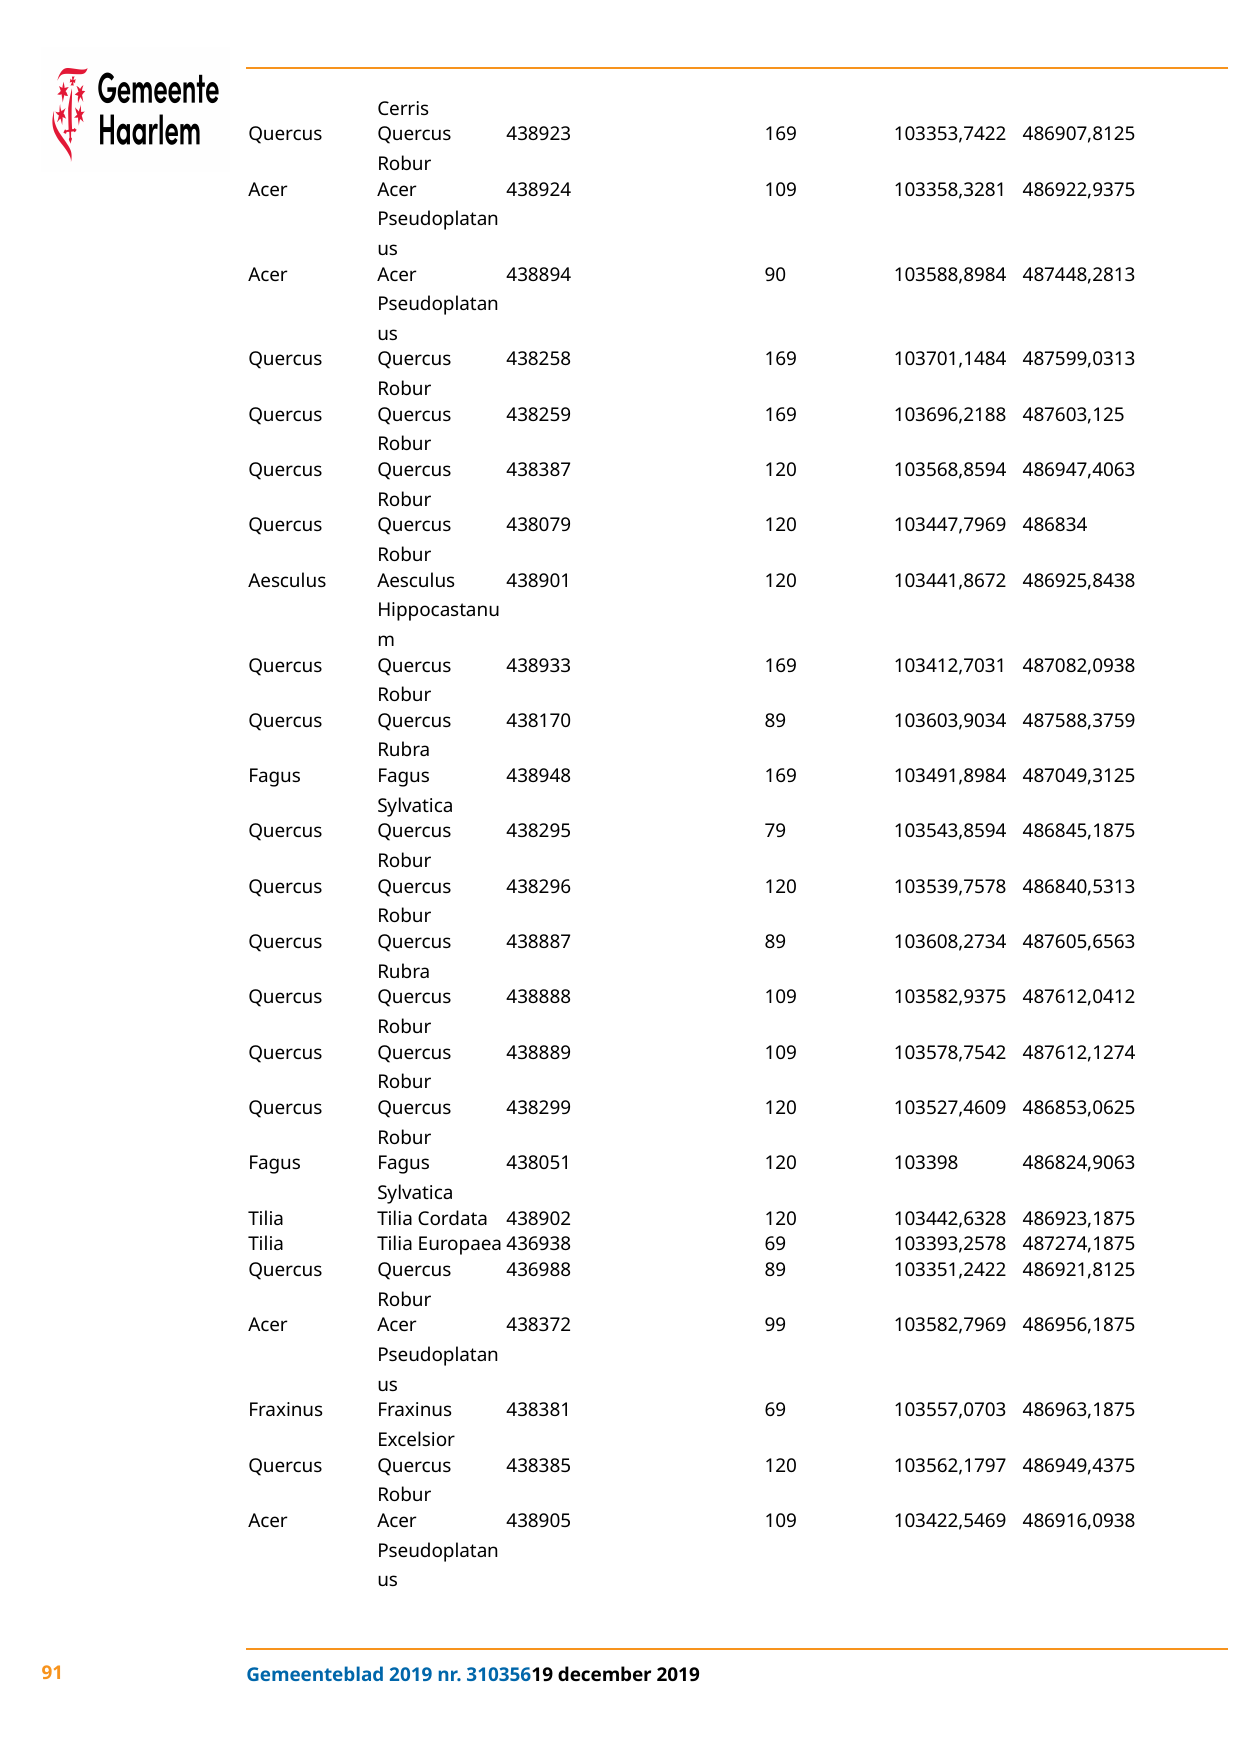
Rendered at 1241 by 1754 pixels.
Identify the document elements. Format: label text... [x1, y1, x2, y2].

table_cell 120 [764, 1205, 893, 1231]
table_cell 169 [764, 652, 893, 707]
table_cell [764, 95, 893, 121]
table_cell Quercus [248, 707, 377, 762]
table_cell [635, 1094, 764, 1149]
table_cell 120 [764, 512, 893, 567]
table_cell 438887 [506, 928, 635, 984]
table_cell Acer [248, 1312, 377, 1397]
table_cell 69 [764, 1231, 893, 1256]
table_cell 486834 [1023, 512, 1152, 567]
table_cell 438902 [506, 1205, 635, 1231]
table_cell Acer Pseudoplatanus [377, 176, 506, 261]
table_cell 486845,1875 [1023, 818, 1152, 873]
table_cell [635, 873, 764, 928]
table_cell Tilia [248, 1231, 377, 1256]
table_cell [635, 763, 764, 818]
table_cell [635, 401, 764, 456]
table_cell Fraxinus Excelsior [377, 1397, 506, 1452]
table_cell Quercus [248, 401, 377, 456]
table_cell 103582,7969 [894, 1312, 1022, 1397]
table_cell 109 [764, 176, 893, 261]
table_cell [635, 1397, 764, 1452]
table_cell 120 [764, 1452, 893, 1507]
table_cell 103447,7969 [894, 512, 1022, 567]
table_cell Quercus Robur [377, 652, 506, 707]
table_cell 120 [764, 1094, 893, 1149]
table_cell 487448,2813 [1023, 261, 1152, 346]
table_cell Aesculus Hippocastanum [377, 567, 506, 652]
table_cell [635, 652, 764, 707]
table_cell 109 [764, 1507, 893, 1592]
table_cell 103588,8984 [894, 261, 1022, 346]
table_cell 438888 [506, 984, 635, 1039]
table_cell 486921,8125 [1023, 1256, 1152, 1312]
table_cell [894, 95, 1022, 121]
table_cell 103578,7542 [894, 1039, 1022, 1094]
table_cell 486923,1875 [1023, 1205, 1152, 1231]
table_cell 169 [764, 121, 893, 176]
table_cell Acer [248, 176, 377, 261]
table_cell [635, 1150, 764, 1205]
table_cell 486963,1875 [1023, 1397, 1152, 1452]
table_cell 438385 [506, 1452, 635, 1507]
table_cell 438372 [506, 1312, 635, 1397]
table_cell 89 [764, 928, 893, 984]
table_cell 438933 [506, 652, 635, 707]
table_cell Quercus Rubra [377, 928, 506, 984]
table_cell Tilia Cordata [377, 1205, 506, 1231]
table_cell 103701,1484 [894, 346, 1022, 401]
table_cell 109 [764, 1039, 893, 1094]
table_cell [506, 95, 635, 121]
table_cell [635, 346, 764, 401]
table_cell 438948 [506, 763, 635, 818]
table_cell [635, 95, 764, 121]
table_cell Quercus Robur [377, 512, 506, 567]
table_cell 438258 [506, 346, 635, 401]
table_cell Quercus Robur [377, 1256, 506, 1312]
table_cell Quercus Rubra [377, 707, 506, 762]
table_cell Acer [248, 261, 377, 346]
table_cell Acer Pseudoplatanus [377, 261, 506, 346]
table_cell 103539,7578 [894, 873, 1022, 928]
table_cell [635, 707, 764, 762]
table_cell 486853,0625 [1023, 1094, 1152, 1149]
table_cell Quercus [248, 346, 377, 401]
table_cell 487605,6563 [1023, 928, 1152, 984]
table_cell [635, 567, 764, 652]
table_cell 438905 [506, 1507, 635, 1592]
table_cell 103582,9375 [894, 984, 1022, 1039]
table_cell 487603,125 [1023, 401, 1152, 456]
table_cell [635, 1507, 764, 1592]
table_cell Quercus Robur [377, 873, 506, 928]
table_cell 486922,9375 [1023, 176, 1152, 261]
table_cell 438296 [506, 873, 635, 928]
table_cell Quercus Robur [377, 401, 506, 456]
table_cell [635, 121, 764, 176]
table_cell 103696,2188 [894, 401, 1022, 456]
table_cell 103358,3281 [894, 176, 1022, 261]
table_cell Quercus Robur [377, 1039, 506, 1094]
table_cell 486925,8438 [1023, 567, 1152, 652]
table_cell [635, 261, 764, 346]
table_cell [635, 1231, 764, 1256]
table_cell 438259 [506, 401, 635, 456]
table_cell 438923 [506, 121, 635, 176]
table_cell 120 [764, 873, 893, 928]
picture [41, 47, 231, 172]
table_cell 438901 [506, 567, 635, 652]
table_cell Acer [248, 1507, 377, 1592]
table_cell Fagus Sylvatica [377, 763, 506, 818]
table_cell Fagus Sylvatica [377, 1150, 506, 1205]
table_cell 103562,1797 [894, 1452, 1022, 1507]
table_cell Quercus [248, 652, 377, 707]
table_cell [635, 1312, 764, 1397]
table_cell 438924 [506, 176, 635, 261]
table_cell 438295 [506, 818, 635, 873]
table_cell 169 [764, 763, 893, 818]
table_cell Quercus Robur [377, 456, 506, 512]
table_cell [635, 818, 764, 873]
table_cell [635, 1205, 764, 1231]
table_cell 103398 [894, 1150, 1022, 1205]
table_cell 438299 [506, 1094, 635, 1149]
table_cell [635, 928, 764, 984]
table_cell 487612,1274 [1023, 1039, 1152, 1094]
table_cell 438894 [506, 261, 635, 346]
table_cell [248, 95, 377, 121]
table_cell 103353,7422 [894, 121, 1022, 176]
table_cell 103608,2734 [894, 928, 1022, 984]
table_cell 438079 [506, 512, 635, 567]
table_cell 103442,6328 [894, 1205, 1022, 1231]
table_cell [635, 984, 764, 1039]
table_cell Quercus [248, 1256, 377, 1312]
table_cell Quercus [248, 512, 377, 567]
table_cell Acer Pseudoplatanus [377, 1507, 506, 1592]
table_cell 69 [764, 1397, 893, 1452]
table_cell 486956,1875 [1023, 1312, 1152, 1397]
table_cell Fagus [248, 1150, 377, 1205]
table_cell Acer Pseudoplatanus [377, 1312, 506, 1397]
table_cell Quercus Robur [377, 121, 506, 176]
table_cell Quercus [248, 928, 377, 984]
table_cell 90 [764, 261, 893, 346]
table_cell [635, 1039, 764, 1094]
table_cell 486949,4375 [1023, 1452, 1152, 1507]
table_cell [635, 512, 764, 567]
table_cell Quercus [248, 818, 377, 873]
table_cell 487588,3759 [1023, 707, 1152, 762]
table_cell 103393,2578 [894, 1231, 1022, 1256]
table_cell 89 [764, 707, 893, 762]
table_cell 487274,1875 [1023, 1231, 1152, 1256]
table_cell 487612,0412 [1023, 984, 1152, 1039]
table_cell 487049,3125 [1023, 763, 1152, 818]
table_cell Quercus [248, 873, 377, 928]
table_cell [635, 456, 764, 512]
table_cell 486824,9063 [1023, 1150, 1152, 1205]
table_cell 438051 [506, 1150, 635, 1205]
table_cell 120 [764, 567, 893, 652]
table_cell 486907,8125 [1023, 121, 1152, 176]
table_cell 487599,0313 [1023, 346, 1152, 401]
table_cell 103527,4609 [894, 1094, 1022, 1149]
table_cell Tilia Europaea [377, 1231, 506, 1256]
table_cell Quercus [248, 1452, 377, 1507]
table_cell Quercus [248, 1039, 377, 1094]
table_cell Quercus Robur [377, 1094, 506, 1149]
table_cell 487082,0938 [1023, 652, 1152, 707]
table_cell 120 [764, 1150, 893, 1205]
table_cell Quercus [248, 456, 377, 512]
table_cell Fraxinus [248, 1397, 377, 1452]
table_cell 120 [764, 456, 893, 512]
table_cell Tilia [248, 1205, 377, 1231]
table_cell 103603,9034 [894, 707, 1022, 762]
table_cell 436938 [506, 1231, 635, 1256]
table_cell Quercus Robur [377, 818, 506, 873]
table_cell 103351,2422 [894, 1256, 1022, 1312]
table_cell 103557,0703 [894, 1397, 1022, 1452]
table_cell 103568,8594 [894, 456, 1022, 512]
table_cell 486840,5313 [1023, 873, 1152, 928]
table_cell 103412,7031 [894, 652, 1022, 707]
table_cell Quercus Robur [377, 984, 506, 1039]
table_cell 103491,8984 [894, 763, 1022, 818]
table_cell 103543,8594 [894, 818, 1022, 873]
table_cell Quercus [248, 121, 377, 176]
table_cell 79 [764, 818, 893, 873]
table_cell 438387 [506, 456, 635, 512]
table_cell 89 [764, 1256, 893, 1312]
table_cell 438381 [506, 1397, 635, 1452]
table_cell 99 [764, 1312, 893, 1397]
table_cell 438170 [506, 707, 635, 762]
table_cell 486916,0938 [1023, 1507, 1152, 1592]
table_cell 436988 [506, 1256, 635, 1312]
table_cell 486947,4063 [1023, 456, 1152, 512]
table_cell [635, 1452, 764, 1507]
table_cell 169 [764, 401, 893, 456]
table_cell Quercus Robur [377, 346, 506, 401]
table_cell 103422,5469 [894, 1507, 1022, 1592]
table_cell Quercus Robur [377, 1452, 506, 1507]
table_cell Quercus [248, 984, 377, 1039]
table_cell [1023, 95, 1152, 121]
table_cell Cerris [377, 95, 506, 121]
table_cell 103441,8672 [894, 567, 1022, 652]
table_cell 109 [764, 984, 893, 1039]
table_cell Aesculus [248, 567, 377, 652]
table_cell Fagus [248, 763, 377, 818]
table_cell 438889 [506, 1039, 635, 1094]
table_cell [635, 176, 764, 261]
table_cell 169 [764, 346, 893, 401]
table_cell Quercus [248, 1094, 377, 1149]
table_cell [635, 1256, 764, 1312]
